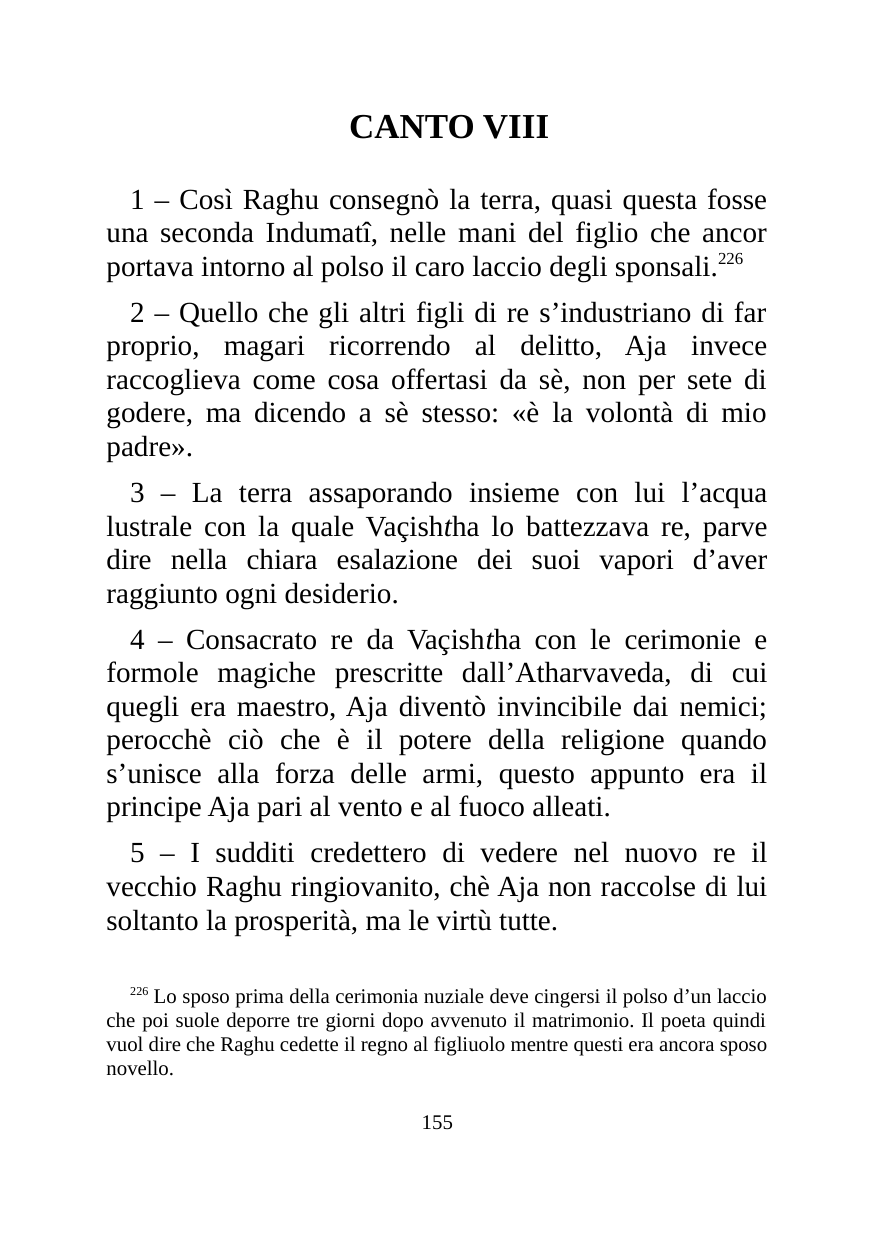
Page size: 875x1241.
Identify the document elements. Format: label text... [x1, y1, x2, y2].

text 5 – I sudditi credettero di vedere nel nuovo re il vecchio Raghu ringiovanito, chè Aja non raccolse di lui soltanto la prosperità, ma le virtù tutte. [106, 836, 768, 936]
text 1 – Così Raghu consegnò la terra, quasi questa fosse una seconda Indumatî, nelle mani del figlio che ancor portava intorno al polso il caro laccio degli sponsali. [106, 182, 768, 282]
text 4 – Consacrato re da Vaçishtha con le cerimonie e formole magiche prescritte dall’Atharvaveda, di cui quegli era maestro, Aja diventò invincibile dai nemici; perocchè ciò che è il potere della religione quando s’unisce alla forza delle armi, questo appunto era il principe Aja pari al vento e al fuoco alleati. [106, 622, 768, 823]
text Lo sposo prima della cerimonia nuziale deve cingersi il polso d’un laccio che poi suole deporre tre giorni dopo avvenuto il matrimonio. Il poeta quindi vuol dire che Raghu cedette il regno al figliuolo mentre questi era ancora sposo novello. [106, 984, 768, 1080]
text 3 – La terra assaporando insieme con lui l’acqua lustrale con la quale Vaçishtha lo battezzava re, parve dire nella chiara esalazione dei suoi vapori d’aver raggiunto ogni desiderio. [106, 475, 768, 609]
text 2 – Quello che gli altri figli di re s’industriano di far proprio, magari ricorrendo al delitto, Aja invece raccoglieva come cosa offertasi da sè, non per sete di godere, ma dicendo a sè stesso: «è la volontà di mio padre». [106, 295, 768, 463]
subtitle CANTO VIII [106, 106, 768, 146]
